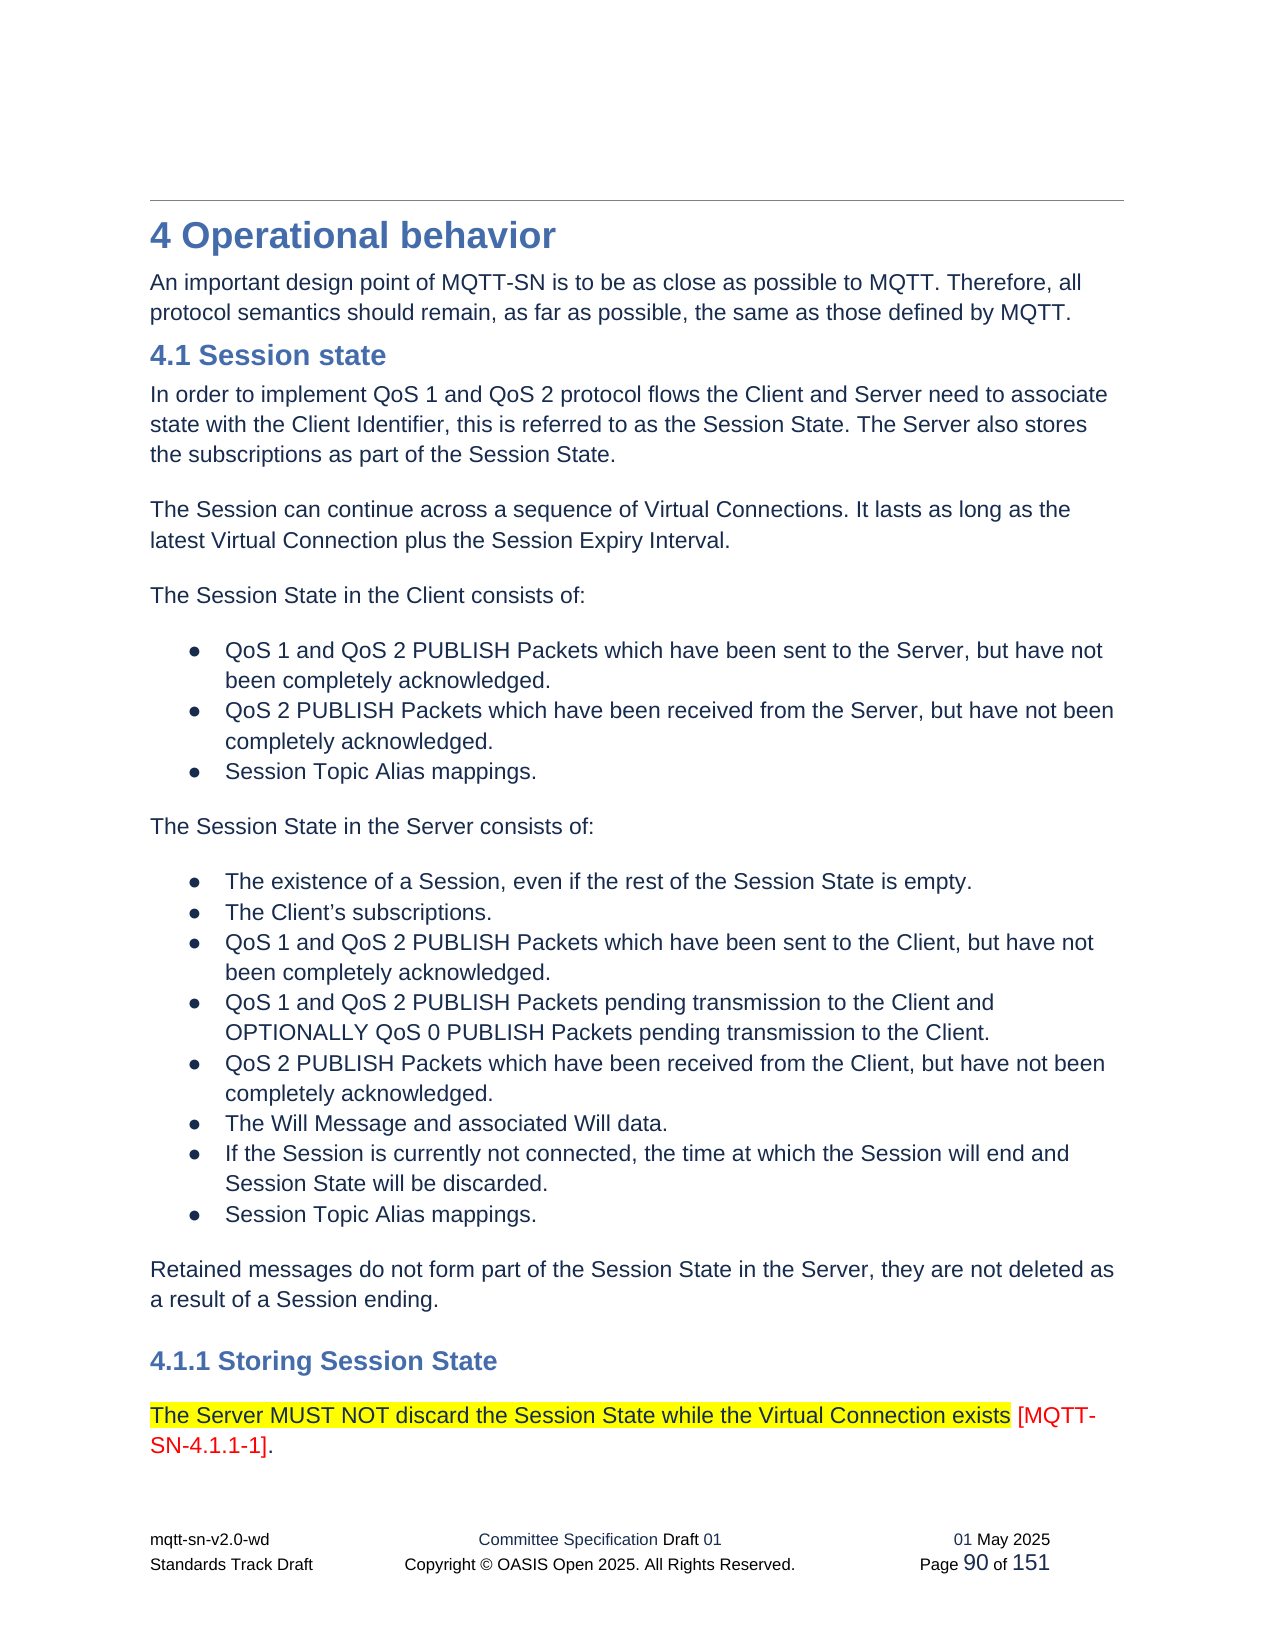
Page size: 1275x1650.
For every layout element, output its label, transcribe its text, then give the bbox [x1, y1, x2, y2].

list Session Topic Alias mappings. [187, 758, 1125, 784]
subtitle 4.1.1 Storing Session State [150, 1345, 1125, 1377]
list The Client’s subscriptions. [187, 898, 1125, 925]
list If the Session is currently not connected, the time at which the Session will end and Session State will be discarded. [187, 1140, 1125, 1197]
text In order to implement QoS 1 and QoS 2 protocol flows the Client and Server need to associate state with the Client Identifier, this is referred to as the Session State. The Server also stores the subscriptions as part of the Session State. [150, 381, 1125, 467]
text The Session State in the Client consists of: [150, 582, 1125, 608]
list The Will Message and associated Will data. [187, 1110, 1125, 1136]
subtitle 4.1 Session state [150, 338, 1124, 371]
subtitle 4 Operational behavior [150, 201, 1124, 257]
list QoS 1 and QoS 2 PUBLISH Packets which have been sent to the Client, but have not been completely acknowledged. [187, 929, 1125, 985]
list The existence of a Session, even if the rest of the Session State is empty. [187, 868, 1125, 894]
list QoS 1 and QoS 2 PUBLISH Packets which have been sent to the Server, but have not been completely acknowledged. [187, 637, 1125, 693]
list QoS 2 PUBLISH Packets which have been received from the Client, but have not been completely acknowledged. [187, 1049, 1125, 1106]
text Retained messages do not form part of the Session State in the Server, they are not deleted as a result of a Session ending. [150, 1256, 1125, 1312]
list QoS 2 PUBLISH Packets which have been received from the Server, but have not been completely acknowledged. [187, 697, 1125, 754]
list QoS 1 and QoS 2 PUBLISH Packets pending transmission to the Client and OPTIONALLY QoS 0 PUBLISH Packets pending transmission to the Client. [187, 989, 1125, 1046]
text An important design point of MQTT-SN is to be as close as possible to MQTT. Therefore, all protocol semantics should remain, as far as possible, the same as those defined by MQTT. [149, 269, 1124, 326]
text The Session State in the Server consists of: [150, 813, 1125, 839]
list Session Topic Alias mappings. [187, 1201, 1125, 1227]
text The Server MUST NOT discard the Session State while the Virtual Connection exists [MQTT-SN-4.1.1-1]. [150, 1402, 1125, 1458]
text The Session can continue across a sequence of Virtual Connections. It lasts as long as the latest Virtual Connection plus the Session Expiry Interval. [150, 496, 1125, 553]
